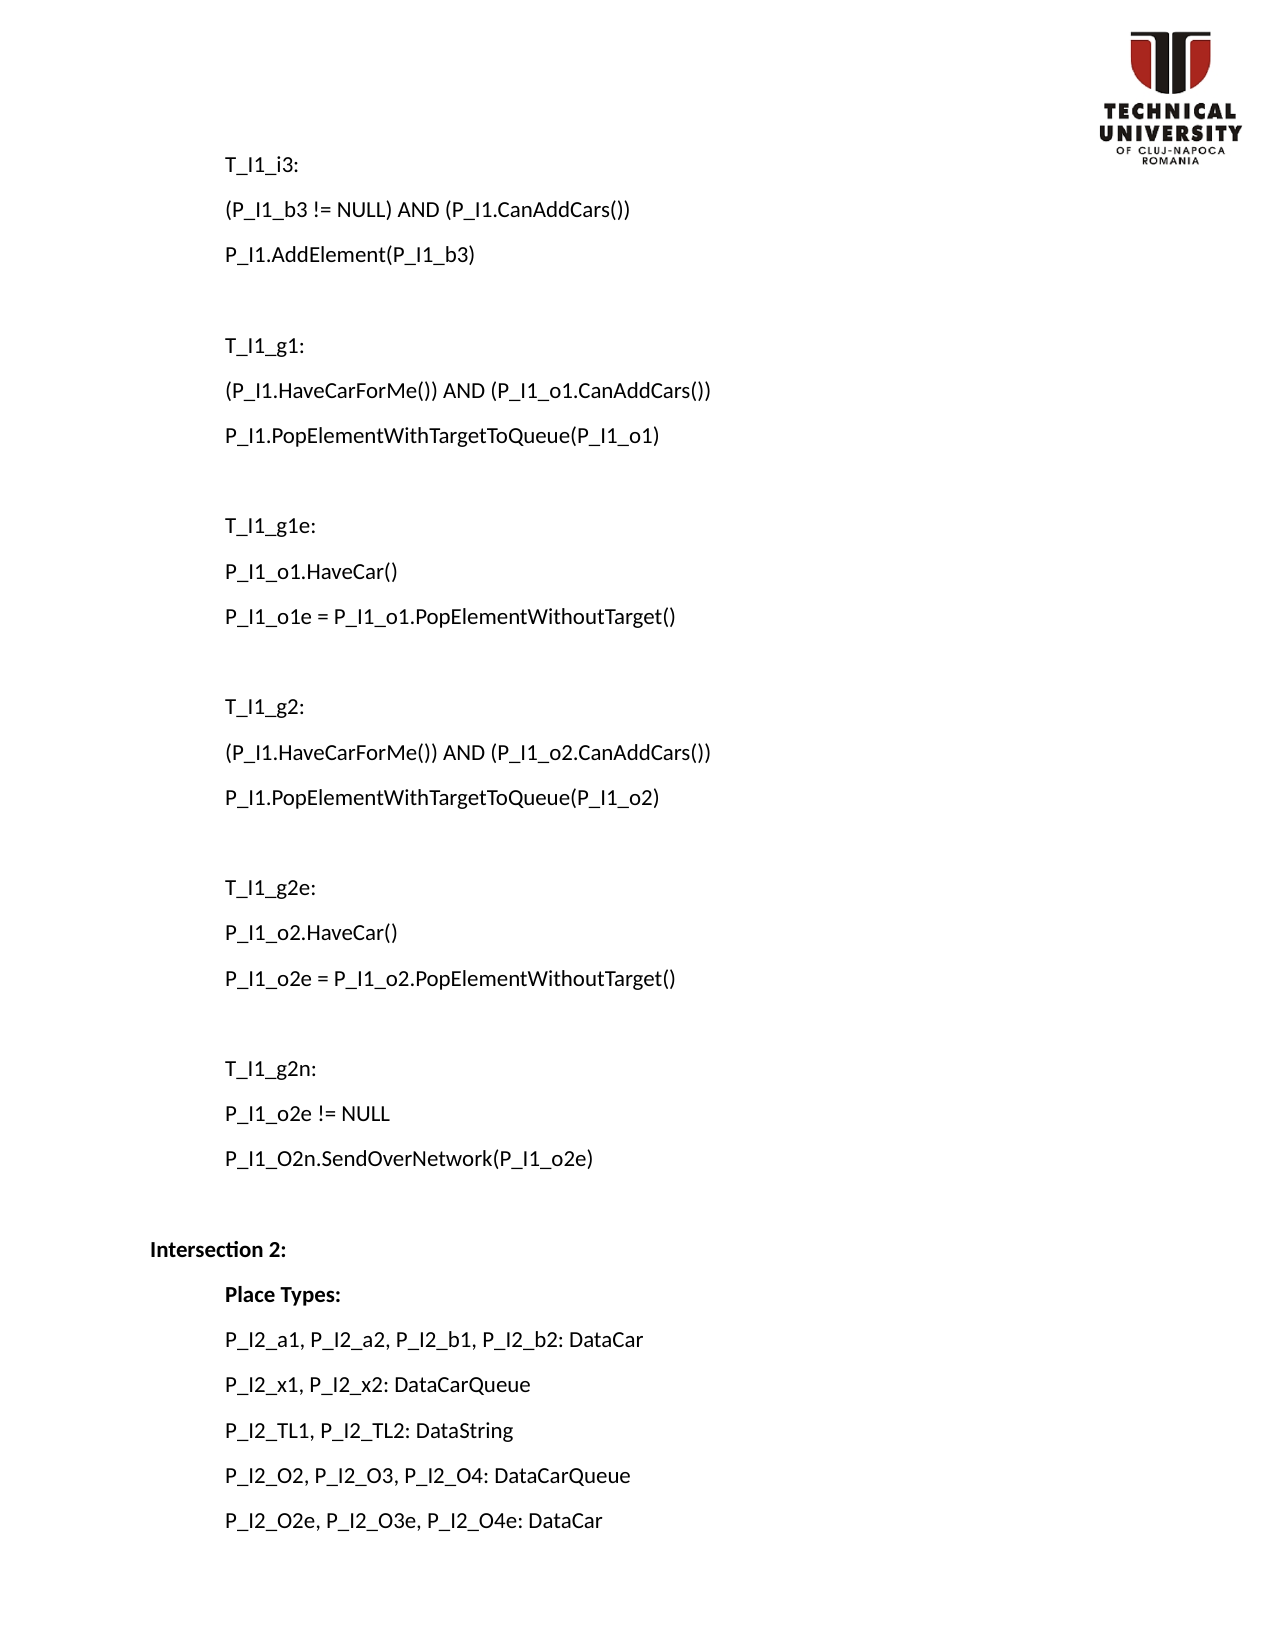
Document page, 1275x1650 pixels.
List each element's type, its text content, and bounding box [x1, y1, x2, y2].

text P_I1_O2n.SendOverNetwork(P_I1_o2e) [225, 1144, 1125, 1173]
text P_I2_O2e, P_I2_O3e, P_I2_O4e: DataCar [225, 1506, 1125, 1534]
text P_I2_O2, P_I2_O3, P_I2_O4: DataCarQueue [225, 1461, 1125, 1489]
text P_I1_o1e = P_I1_o1.PopElementWithoutTarget() [225, 602, 1125, 630]
text Place Types: [150, 1280, 1125, 1308]
text T_I1_g1e: [225, 512, 1125, 540]
text P_I1_o2.HaveCar() [225, 918, 1125, 947]
text T_I1_g2: [225, 692, 1125, 721]
text (P_I1.HaveCarForMe()) AND (P_I1_o2.CanAddCars()) [225, 738, 1125, 766]
text P_I1_o2e != NULL [225, 1099, 1125, 1127]
text P_I1.PopElementWithTargetToQueue(P_I1_o1) [225, 421, 1125, 449]
text P_I1_o1.HaveCar() [225, 557, 1125, 585]
text T_I1_g2e: [225, 873, 1125, 901]
text P_I1_o2e = P_I1_o2.PopElementWithoutTarget() [225, 964, 1125, 992]
text T_I1_i3: [225, 150, 1125, 178]
text Intersection 2: [150, 1235, 1125, 1263]
text P_I2_TL1, P_I2_TL2: DataString [225, 1416, 1125, 1444]
text (P_I1_b3 != NULL) AND (P_I1.CanAddCars()) [225, 195, 1125, 223]
text P_I2_x1, P_I2_x2: DataCarQueue [225, 1371, 1125, 1399]
text P_I1.AddElement(P_I1_b3) [225, 240, 1125, 268]
text P_I1.PopElementWithTargetToQueue(P_I1_o2) [225, 783, 1125, 811]
text T_I1_g2n: [225, 1054, 1125, 1082]
text (P_I1.HaveCarForMe()) AND (P_I1_o1.CanAddCars()) [225, 376, 1125, 404]
text T_I1_g1: [225, 331, 1125, 359]
text P_I2_a1, P_I2_a2, P_I2_b1, P_I2_b2: DataCar [225, 1325, 1125, 1353]
